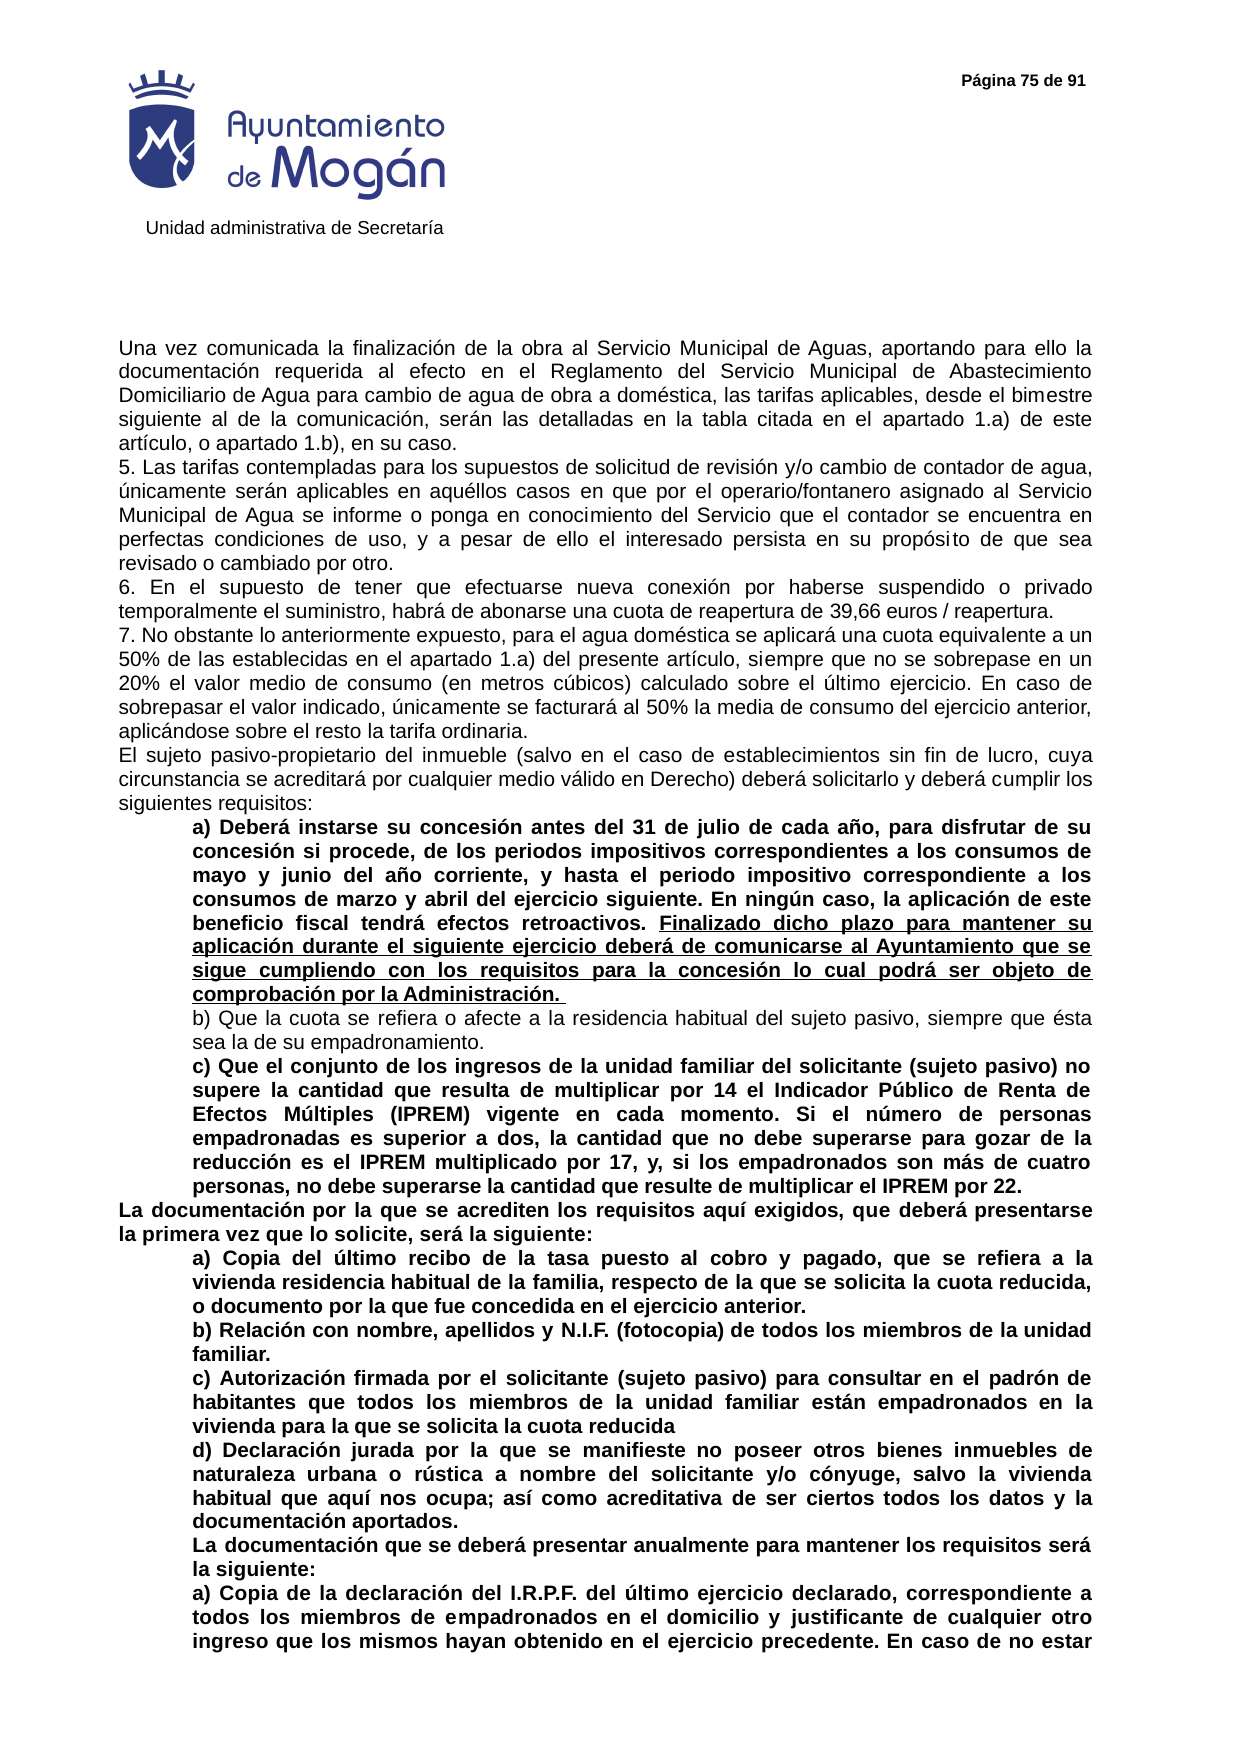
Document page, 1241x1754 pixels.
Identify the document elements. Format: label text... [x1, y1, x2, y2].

text comprobación por la Administración. [192, 980, 1092, 1006]
text a) Copia de la declaración del I.R.P.F. del último ejercicio declarado, correspondiente a todos los miembros de empadronados en el domicilio y justificante de cualquier otro ingreso que los mismos hayan obtenido en el ejercicio precedente. En caso de no estar [192, 1581, 1092, 1653]
text sigue cumpliendo con los requisitos para la concesión lo cual podrá ser objeto de [192, 956, 1092, 979]
text c) Que el conjunto de los ingresos de la unidad familiar del solicitante (sujeto pasivo) no supere la cantidad que resulta de multiplicar por 14 el Indicador Público de Renta de Efectos Múltiples (IPREM) vigente en cada momento. Si el número de personas empadronadas es superior a dos, la cantidad que no debe superarse para gozar de la reducción es el IPREM multiplicado por 17, y, si los empadronados son más de cuatro personas, no debe superarse la cantidad que resulte de multiplicar el IPREM por 22. [192, 1054, 1092, 1198]
text 5. Las tarifas contempladas para los supuestos de solicitud de revisión y/o cambio de contador de agua, únicamente serán aplicables en aquéllos casos en que por el operario/fontanero asignado al Servicio Municipal de Agua se informe o ponga en conocimiento del Servicio que el contador se encuentra en perfectas condiciones de uso, y a pesar de ello el interesado persista en su propósito de que sea revisado o cambiado por otro. [118, 455, 1092, 575]
text a) Deberá instarse su concesión antes del 31 de julio de cada año, para disfrutar de su concesión si procede, de los periodos impositivos correspondientes a los consumos de mayo y junio del año corriente, y hasta el periodo impositivo correspondiente a los consumos de marzo y abril del ejercicio siguiente. En ningún caso, la aplicación de este beneficio fiscal tendrá efectos retroactivos. Finalizado dicho plazo para mantener su aplicación durante el siguiente ejercicio deberá de comunicarse al Ayuntamiento que se [192, 814, 1092, 955]
text La documentación por la que se acrediten los requisitos aquí exigidos, que deberá presentarse la primera vez que lo solicite, será la siguiente: [118, 1198, 1092, 1246]
text El sujeto pasivo-propietario del inmueble (salvo en el caso de establecimientos sin fin de lucro, cuya circunstancia se acreditará por cualquier medio válido en Derecho) deberá solicitarlo y deberá cumplir los siguientes requisitos: [118, 743, 1092, 814]
text b) Relación con nombre, apellidos y N.I.F. (fotocopia) de todos los miembros de la unidad familiar. [192, 1318, 1092, 1366]
text 6. En el supuesto de tener que efectuarse nueva conexión por haberse suspendido o privado temporalmente el suministro, habrá de abonarse una cuota de reapertura de 39,66 euros / reapertura. [118, 575, 1092, 623]
text Una vez comunicada la finalización de la obra al Servicio Municipal de Aguas, aportando para ello la documentación requerida al efecto en el Reglamento del Servicio Municipal de Abastecimiento Domiciliario de Agua para cambio de agua de obra a doméstica, las tarifas aplicables, desde el bimestre siguiente al de la comunicación, serán las detalladas en la tabla citada en el apartado 1.a) de este artículo, o apartado 1.b), en su caso. [118, 335, 1092, 455]
text b) Que la cuota se refiera o afecte a la residencia habitual del sujeto pasivo, siempre que ésta sea la de su empadronamiento. [192, 1006, 1092, 1054]
text La documentación que se deberá presentar anualmente para mantener los requisitos será la siguiente: [192, 1533, 1092, 1581]
text d) Declaración jurada por la que se manifieste no poseer otros bienes inmuebles de naturaleza urbana o rústica a nombre del solicitante y/o cónyuge, salvo la vivienda habitual que aquí nos ocupa; así como acreditativa de ser ciertos todos los datos y la documentación aportados. [192, 1437, 1092, 1533]
text c) Autorización firmada por el solicitante (sujeto pasivo) para consultar en el padrón de habitantes que todos los miembros de la unidad familiar están empadronados en la vivienda para la que se solicita la cuota reducida [192, 1366, 1092, 1437]
picture [128, 70, 445, 206]
text 7. No obstante lo anteriormente expuesto, para el agua doméstica se aplicará una cuota equivalente a un 50% de las establecidas en el apartado 1.a) del presente artículo, siempre que no se sobrepase en un 20% el valor medio de consumo (en metros cúbicos) calculado sobre el último ejercicio. En caso de sobrepasar el valor indicado, únicamente se facturará al 50% la media de consumo del ejercicio anterior, aplicándose sobre el resto la tarifa ordinaria. [118, 623, 1092, 743]
text a) Copia del último recibo de la tasa puesto al cobro y pagado, que se refiera a la vivienda residencia habitual de la familia, respecto de la que se solicita la cuota reducida, o documento por la que fue concedida en el ejercicio anterior. [192, 1246, 1092, 1318]
